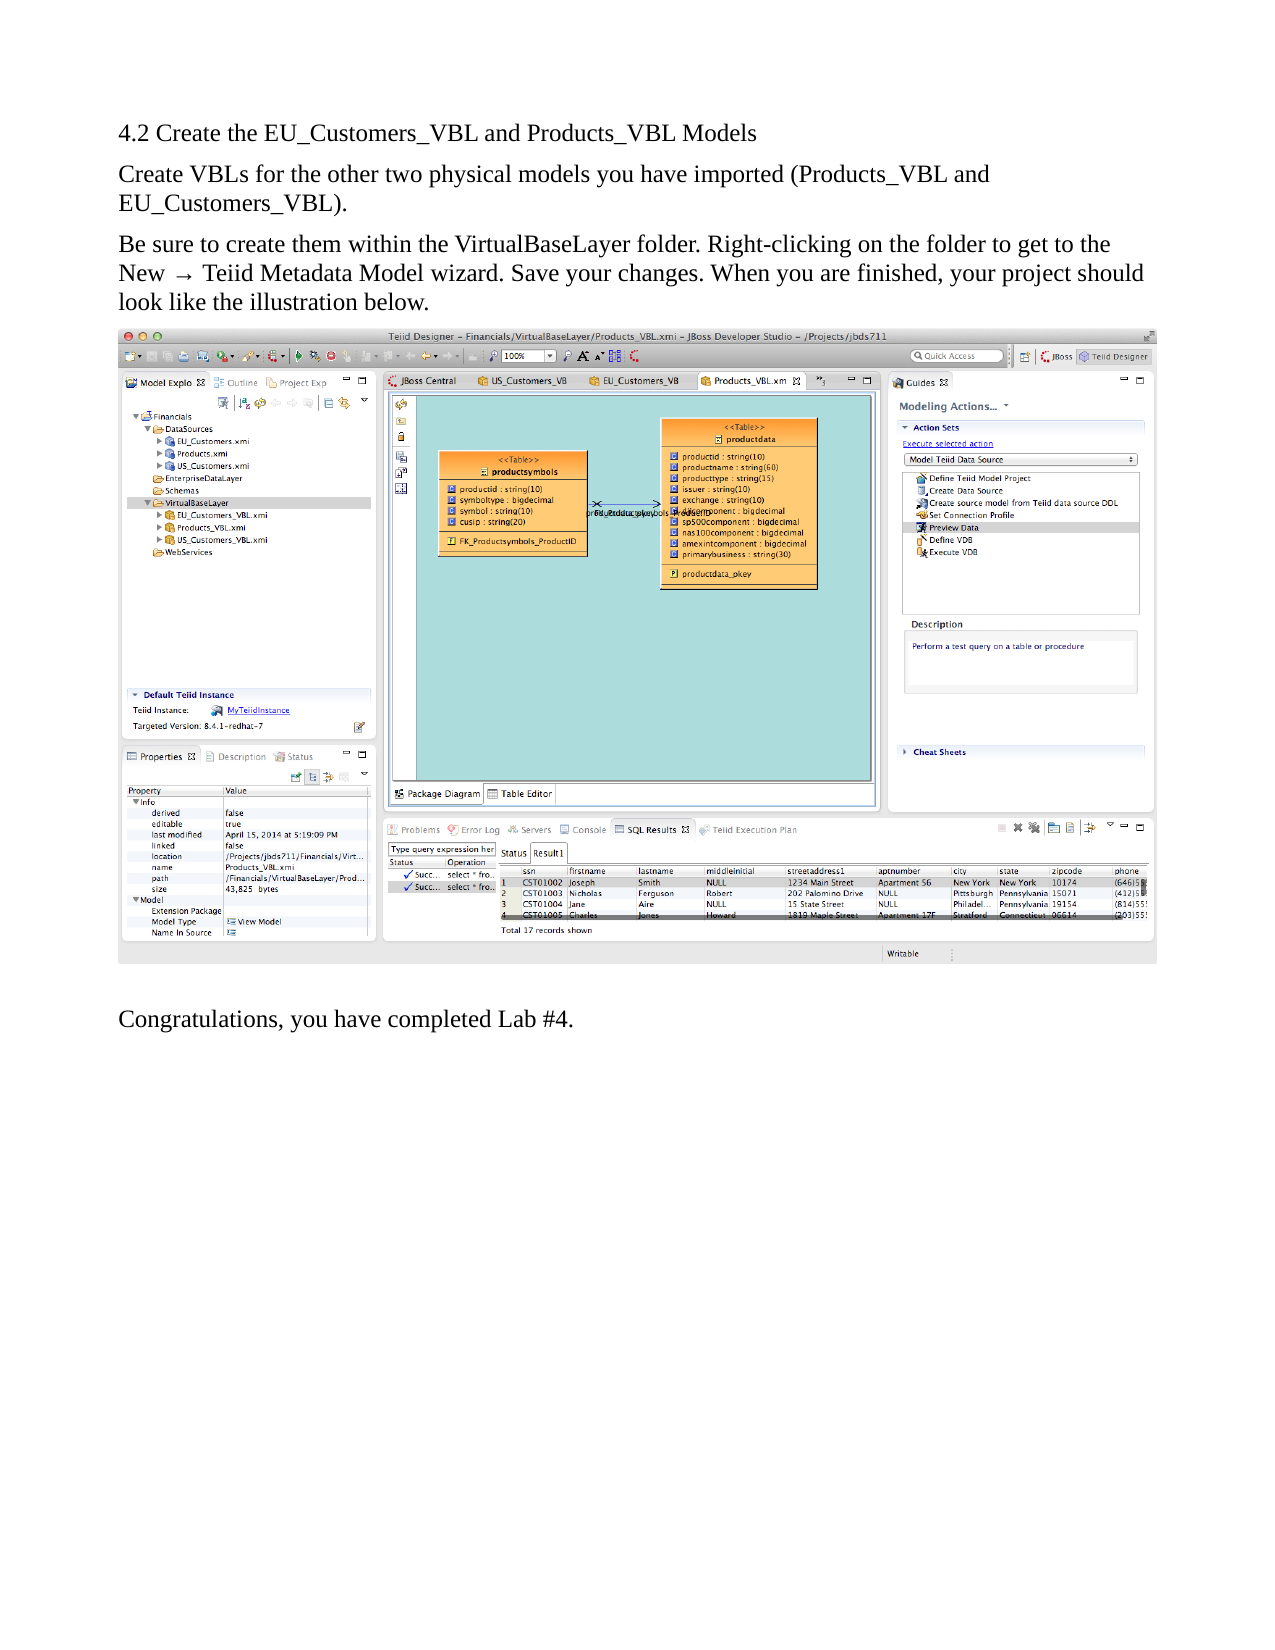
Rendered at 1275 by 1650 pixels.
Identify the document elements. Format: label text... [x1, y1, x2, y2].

text Congratulations, you have completed Lab #4. [118, 1004, 1157, 1033]
text Be sure to create them within the VirtualBaseLayer folder. Right-clicking on the folder to get to the New → Teiid Metadata Model wizard. Save your changes. When you are finished, your project should look like the illustration below. [118, 229, 1157, 316]
text Create VBLs for the other two physical models you have imported (Products_VBL and EU_Customers_VBL). [118, 159, 1157, 217]
picture [118, 328, 1157, 964]
text 4.2 Create the EU_Customers_VBL and Products_VBL Models [118, 118, 1157, 147]
